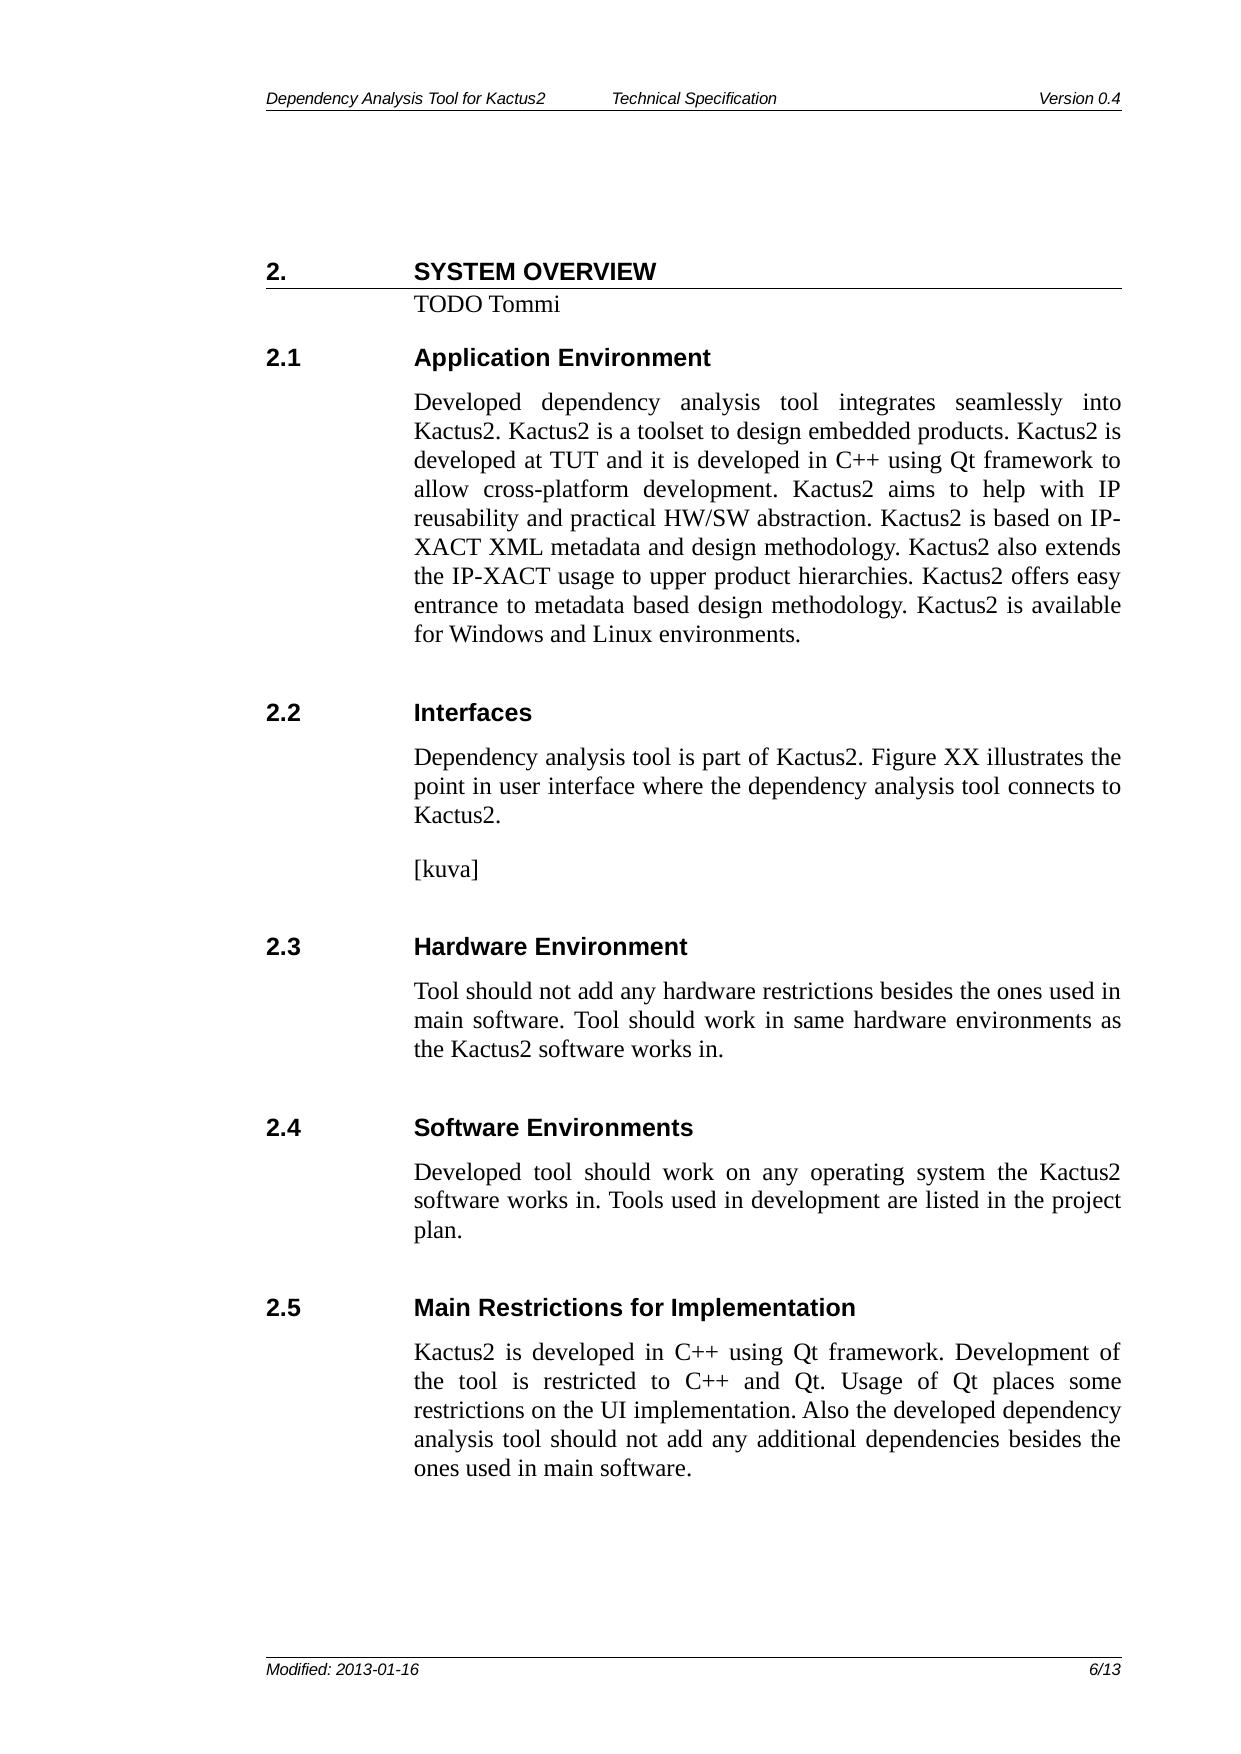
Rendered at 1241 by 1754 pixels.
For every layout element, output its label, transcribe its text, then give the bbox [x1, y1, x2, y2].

text Tool should not add any hardware restrictions besides the ones used in main software. Tool should work in same hardware environments as the Kactus2 software works in. [413, 976, 1122, 1063]
text TODO Tommi [369, 289, 1122, 318]
subtitle Application Environment [266, 343, 1122, 372]
subtitle Software Environments [266, 1113, 1122, 1142]
text Dependency analysis tool is part of Kactus2. Figure XX illustrates the point in user interface where the dependency analysis tool connects to Kactus2. [413, 741, 1122, 829]
subtitle System Overview [266, 257, 1122, 288]
subtitle Main Restrictions for Implementation [266, 1293, 1122, 1322]
subtitle Interfaces [266, 698, 1122, 727]
text Developed dependency analysis tool integrates seamlessly into Kactus2. Kactus2 is a toolset to design embedded products. Kactus2 is developed at TUT and it is developed in C++ using Qt framework to allow cross-platform development. Kactus2 aims to help with IP reusability and practical HW/SW abstraction. Kactus2 is based on IP-XACT XML metadata and design methodology. Kactus2 also extends the IP-XACT usage to upper product hierarchies. Kactus2 offers easy entrance to metadata based design methodology. Kactus2 is available for Windows and Linux environments. [413, 387, 1122, 648]
text [kuva] [413, 853, 1122, 882]
text Developed tool should work on any operating system the Kactus2 software works in. Tools used in development are listed in the project plan. [413, 1156, 1122, 1243]
subtitle Hardware Environment [266, 932, 1122, 961]
text Kactus2 is developed in C++ using Qt framework. Development of the tool is restricted to C++ and Qt. Usage of Qt places some restrictions on the UI implementation. Also the developed dependency analysis tool should not add any additional dependencies besides the ones used in main software. [413, 1337, 1122, 1482]
